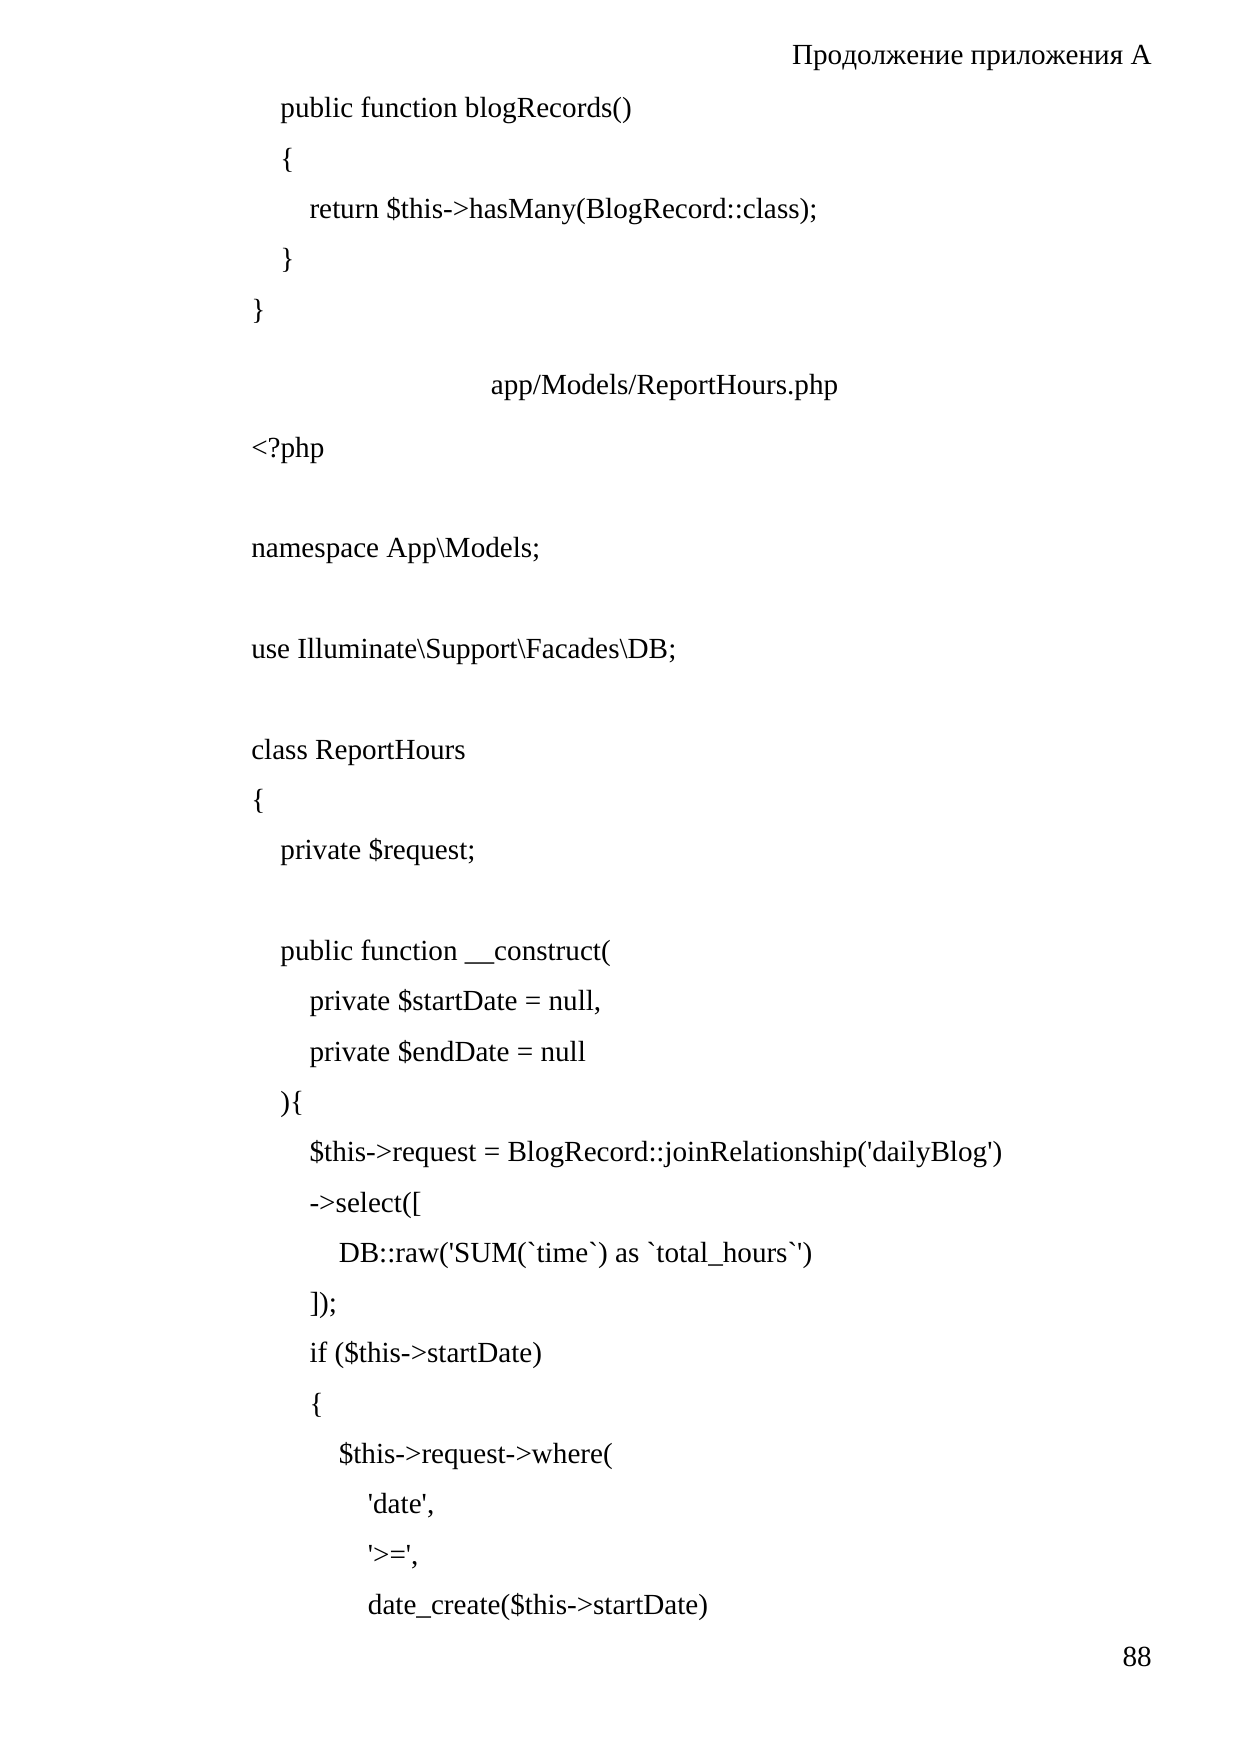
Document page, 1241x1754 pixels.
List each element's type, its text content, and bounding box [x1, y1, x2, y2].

text private $startDate = null, [177, 983, 1152, 1017]
text } [177, 292, 1152, 325]
text $this->request->where( [177, 1436, 1152, 1470]
text private $endDate = null [177, 1034, 1152, 1067]
text use Illuminate\Support\Facades\DB; [177, 631, 1152, 665]
text '>=', [177, 1537, 1152, 1570]
text ){ [177, 1084, 1152, 1118]
text <?php [177, 430, 1152, 463]
text 'date', [177, 1487, 1152, 1520]
text date_create($this->startDate) [177, 1587, 1152, 1621]
text } [177, 242, 1152, 275]
text ]); [177, 1285, 1152, 1319]
text $this->request = BlogRecord::joinRelationship('dailyBlog') [177, 1134, 1152, 1168]
subtitle app/Models/ReportHours.php [177, 367, 1152, 401]
text { [177, 1386, 1152, 1419]
text public function __construct( [177, 933, 1152, 967]
text namespace App\Models; [177, 531, 1152, 564]
text public function blogRecords() [177, 91, 1152, 124]
text ->select([ [177, 1185, 1152, 1218]
text return $this->hasMany(BlogRecord::class); [177, 191, 1152, 225]
text class ReportHours [177, 732, 1152, 765]
text if ($this->startDate) [177, 1336, 1152, 1369]
text private $request; [177, 832, 1152, 866]
text { [177, 141, 1152, 174]
text { [177, 782, 1152, 816]
text DB::raw('SUM(`time`) as `total_hours`') [177, 1235, 1152, 1268]
